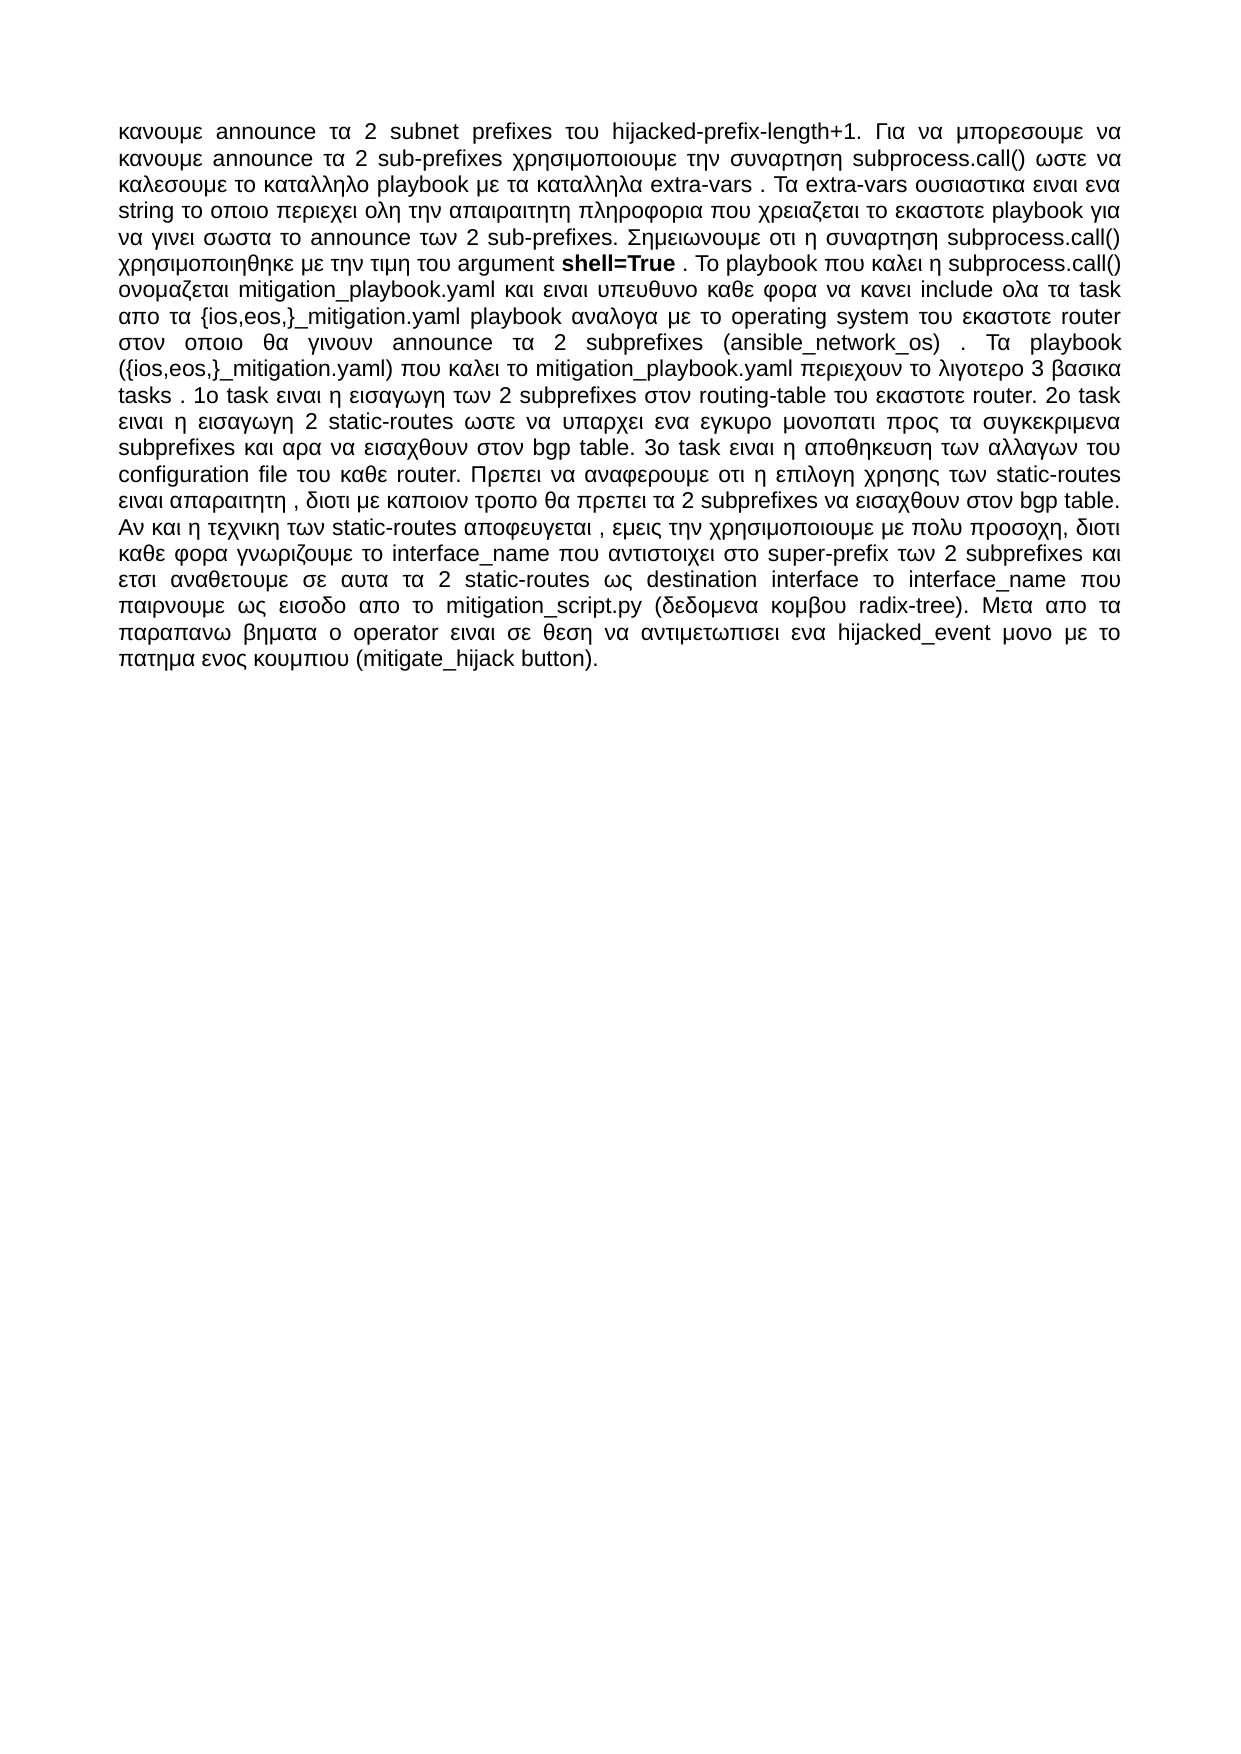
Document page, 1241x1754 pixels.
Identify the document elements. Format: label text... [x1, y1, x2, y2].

text κανουμε announce τα 2 subnet prefixes του hijacked-prefix-length+1. Για να μπορεσουμε να κανουμε announce τα 2 sub-prefixes χρησιμοποιουμε την συναρτηση subprocess.call() ωστε να καλεσουμε το καταλληλο playbook με τα καταλληλα extra-vars . Τα extra-vars ουσιαστικα ειναι ενα string το οποιο περιεχει ολη την απαιραιτητη πληροφορια που χρειαζεται το εκαστοτε playbook για να γινει σωστα το announce των 2 sub-prefixes. Σημειωνουμε οτι η συναρτηση subprocess.call() χρησιμοποιηθηκε με την τιμη του argument shell=True . Το playbook που καλει η subprocess.call() ονομαζεται mitigation_playbook.yaml και ειναι υπευθυνο καθε φορα να κανει include ολα τα task απο τα {ios,eos,}_mitigation.yaml playbook αναλογα με το operating system του εκαστοτε router στον οποιο θα γινουν announce τα 2 subprefixes (ansible_network_os) . Τα playbook ({ios,eos,}_mitigation.yaml) που καλει το mitigation_playbook.yaml περιεχουν το λιγοτερο 3 βασικα tasks . 1o task ειναι η εισαγωγη των 2 subprefixes στον routing-table του εκαστοτε router. 2o task ειναι η εισαγωγη 2 static-routes ωστε να υπαρχει ενα εγκυρο μονοπατι προς τα συγκεκριμενα subprefixes και αρα να εισαχθουν στον bgp table. 3o task ειναι η αποθηκευση των αλλαγων του configuration file του καθε router. Πρεπει να αναφερουμε οτι η επιλογη χρησης των static-routes ειναι απαραιτητη , διοτι με καποιον τροπο θα πρεπει τα 2 subprefixes να εισαχθουν στον bgp table. Αν και η τεχνικη των static-routes αποφευγεται , εμεις την χρησιμοποιουμε με πολυ προσοχη, διοτι καθε φορα γνωριζουμε το interface_name που αντιστοιχει στο super-prefix των 2 subprefixes και ετσι αναθετουμε σε αυτα τα 2 static-routes ως destination interface το interface_name που παιρνουμε ως εισοδο απο το mitigation_script.py (δεδομενα κομβου radix-tree). Μετα απο τα παραπανω βηματα ο operator ειναι σε θεση να αντιμετωπισει ενα hijacked_event μονο με το πατημα ενος κουμπιου (mitigate_hijack button). [118, 118, 1122, 672]
